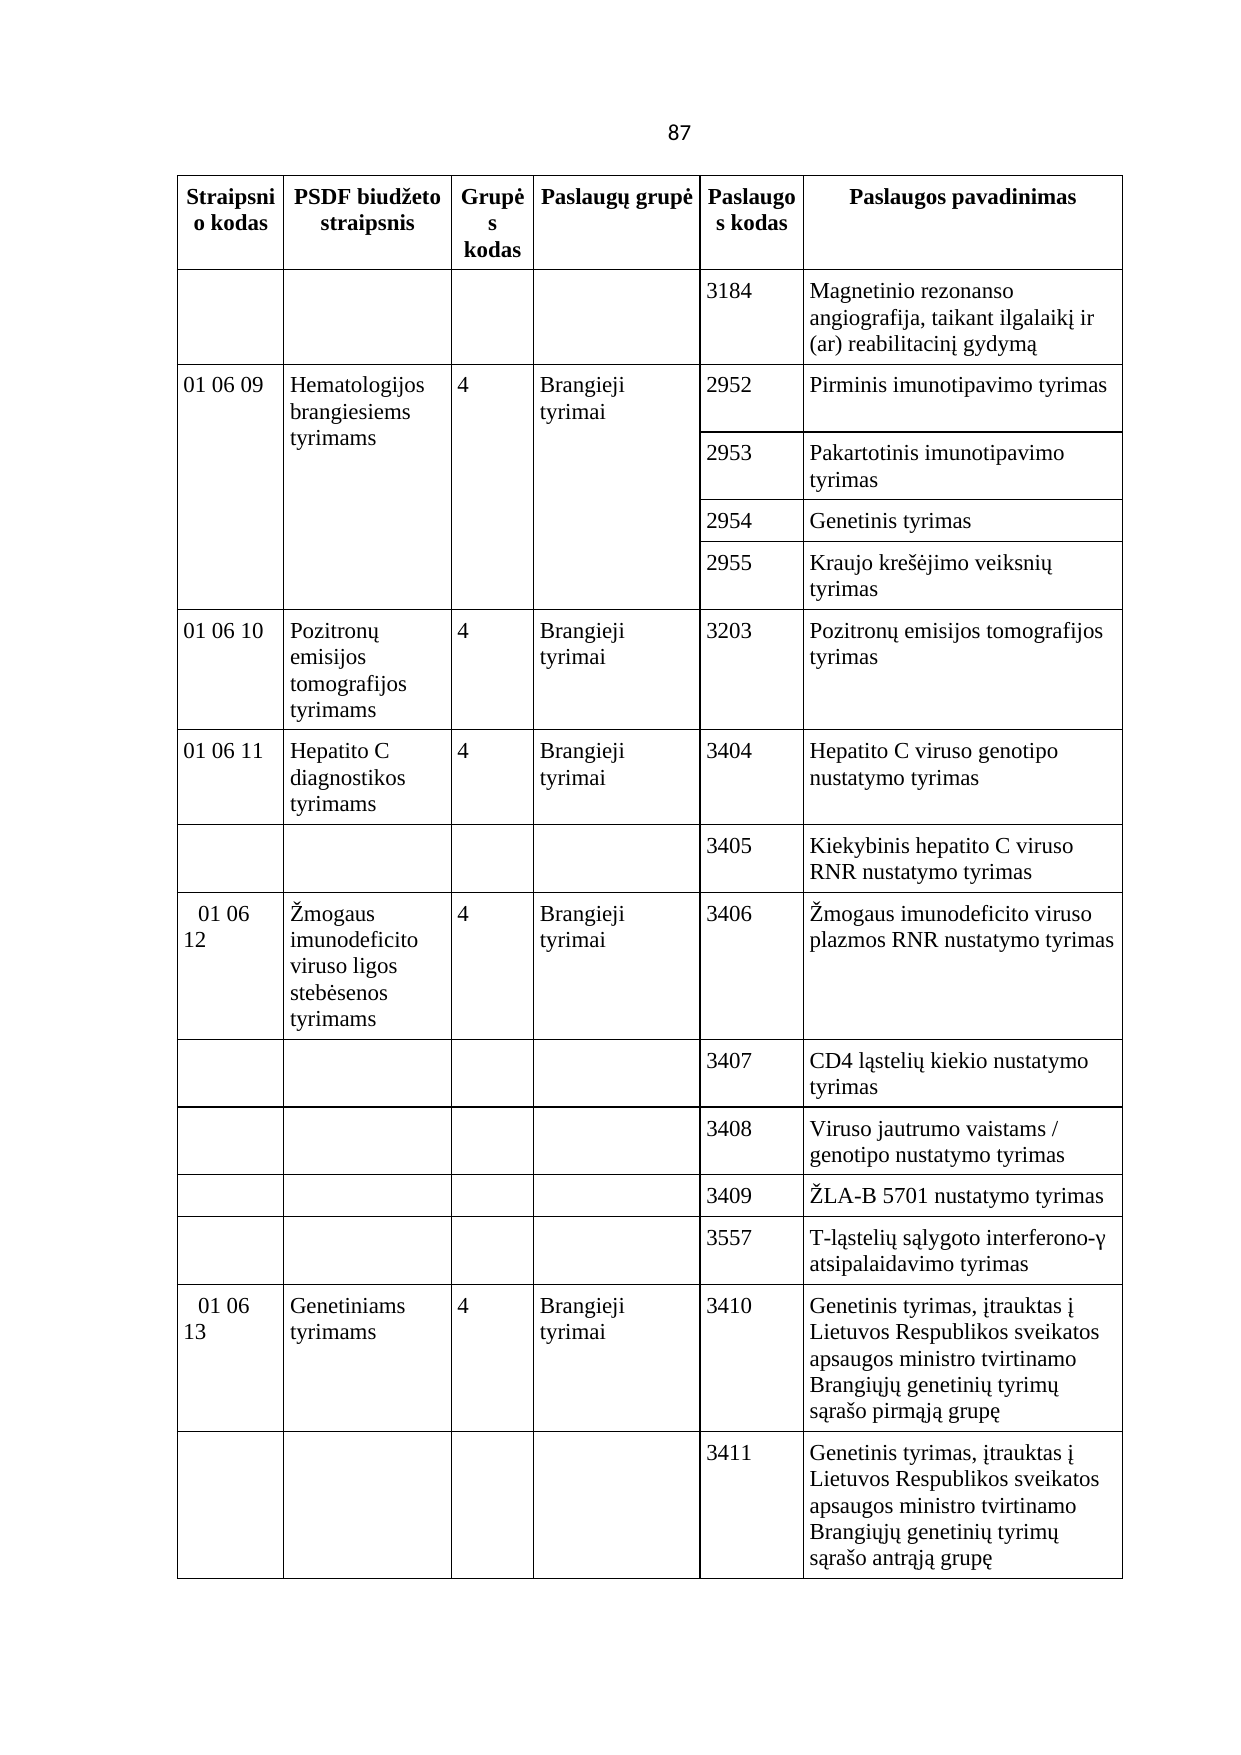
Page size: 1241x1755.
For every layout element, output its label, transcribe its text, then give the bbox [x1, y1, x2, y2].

table_cell [452, 825, 533, 892]
table_cell 3411 [701, 1432, 803, 1578]
table_cell T-ląstelių sąlygoto interferono-γ atsipalaidavimo tyrimas [804, 1217, 1122, 1284]
table_cell Pirminis imunotipavimo tyrimas [804, 365, 1122, 431]
table_cell [284, 1175, 451, 1216]
table_cell [452, 1217, 533, 1284]
table_cell [452, 270, 533, 363]
table_header Paslaugos kodas [701, 176, 803, 269]
table_cell 3408 [701, 1108, 803, 1174]
table_cell 2955 [701, 542, 803, 609]
table_cell [452, 499, 533, 541]
table_cell 01 06 09 [178, 365, 283, 431]
table_cell 3557 [701, 1217, 803, 1284]
table_cell 4 [452, 365, 533, 431]
table_cell Hematologijos brangiesiems tyrimams [284, 365, 451, 541]
table_cell 4 [452, 610, 533, 729]
table_cell [534, 270, 699, 363]
table_cell [534, 1040, 699, 1106]
table_cell Genetinis tyrimas, įtrauktas į Lietuvos Respublikos sveikatos apsaugos ministro tvirtinamo Brangiųjų genetinių tyrimų sąrašo pirmąją grupę [804, 1285, 1122, 1431]
table_cell [178, 1175, 283, 1216]
table_cell Pozitronų emisijos tomografijos tyrimams [284, 610, 451, 729]
table_cell [284, 1108, 451, 1174]
table_cell [284, 825, 451, 892]
table_header Grupės kodas [452, 176, 533, 269]
table_cell [452, 1175, 533, 1216]
table_cell [534, 541, 699, 609]
table_cell 2953 [701, 433, 803, 499]
table_cell Brangieji tyrimai [534, 1285, 699, 1431]
table_cell 01 06 11 [178, 730, 283, 824]
table_cell Brangieji tyrimai [534, 730, 699, 824]
table_cell 3410 [701, 1285, 803, 1431]
table_cell 3405 [701, 825, 803, 892]
table_cell 01 06 12 [178, 893, 283, 1038]
table_cell 2952 [701, 365, 803, 431]
table_cell [452, 1432, 533, 1578]
table_cell 2954 [701, 500, 803, 541]
table_cell CD4 ląstelių kiekio nustatymo tyrimas [804, 1040, 1122, 1106]
table_cell Žmogaus imunodeficito viruso ligos stebėsenos tyrimams [284, 893, 451, 1038]
table_cell [284, 541, 451, 609]
table_cell [534, 431, 699, 499]
table_cell [178, 1108, 283, 1174]
table_cell [452, 1108, 533, 1174]
table_cell 4 [452, 893, 533, 1038]
table_cell 3404 [701, 730, 803, 824]
table_cell 3407 [701, 1040, 803, 1106]
table_cell Brangieji tyrimai [534, 365, 699, 431]
table_cell [534, 1432, 699, 1578]
table_cell Magnetinio rezonanso angiografija, taikant ilgalaikį ir (ar) reabilitacinį gydymą [804, 270, 1122, 363]
table_cell [178, 825, 283, 892]
table_cell [284, 1217, 451, 1284]
table_cell [284, 1432, 451, 1578]
table_cell [178, 270, 283, 363]
table_cell [534, 499, 699, 541]
table_cell Pakartotinis imunotipavimo tyrimas [804, 433, 1122, 499]
table_cell 3184 [701, 270, 803, 363]
table_cell [452, 1040, 533, 1106]
table_header Straipsnio kodas [178, 176, 283, 269]
table_header Paslaugų grupė [534, 176, 699, 269]
table_cell [178, 499, 283, 541]
table_cell [534, 1217, 699, 1284]
table_cell [284, 270, 451, 363]
table_cell 3406 [701, 893, 803, 1038]
table_cell Viruso jautrumo vaistams / genotipo nustatymo tyrimas [804, 1108, 1122, 1174]
table_cell Pozitronų emisijos tomografijos tyrimas [804, 610, 1122, 729]
table_cell Brangieji tyrimai [534, 610, 699, 729]
table_header PSDF biudžeto straipsnis [284, 176, 451, 269]
table_cell [534, 1108, 699, 1174]
table_cell Genetinis tyrimas [804, 500, 1122, 541]
table_cell 3409 [701, 1175, 803, 1216]
table_cell Hepatito C diagnostikos tyrimams [284, 730, 451, 824]
table_cell [178, 541, 283, 609]
table_cell [534, 825, 699, 892]
table_cell Kiekybinis hepatito C viruso RNR nustatymo tyrimas [804, 825, 1122, 892]
table_cell [178, 1432, 283, 1578]
table_cell 4 [452, 730, 533, 824]
table_cell 3203 [701, 610, 803, 729]
table_header Paslaugos pavadinimas [804, 176, 1122, 269]
table_cell [534, 1175, 699, 1216]
table_cell 01 06 13 [178, 1285, 283, 1431]
table_cell 01 06 10 [178, 610, 283, 729]
table_cell Brangieji tyrimai [534, 893, 699, 1038]
table_cell 4 [452, 1285, 533, 1431]
table_cell [178, 1040, 283, 1106]
table_cell Genetinis tyrimas, įtrauktas į Lietuvos Respublikos sveikatos apsaugos ministro tvirtinamo Brangiųjų genetinių tyrimų sąrašo antrąją grupę [804, 1432, 1122, 1578]
table_cell [452, 541, 533, 609]
table_cell Kraujo krešėjimo veiksnių tyrimas [804, 542, 1122, 609]
table_cell [452, 431, 533, 499]
table_cell ŽLA-B 5701 nustatymo tyrimas [804, 1175, 1122, 1216]
table_cell Žmogaus imunodeficito viruso plazmos RNR nustatymo tyrimas [804, 893, 1122, 1038]
table_cell [178, 431, 283, 499]
table_cell Hepatito C viruso genotipo nustatymo tyrimas [804, 730, 1122, 824]
table_cell Genetiniams tyrimams [284, 1285, 451, 1431]
table_cell [284, 1040, 451, 1106]
table_cell [178, 1217, 283, 1284]
